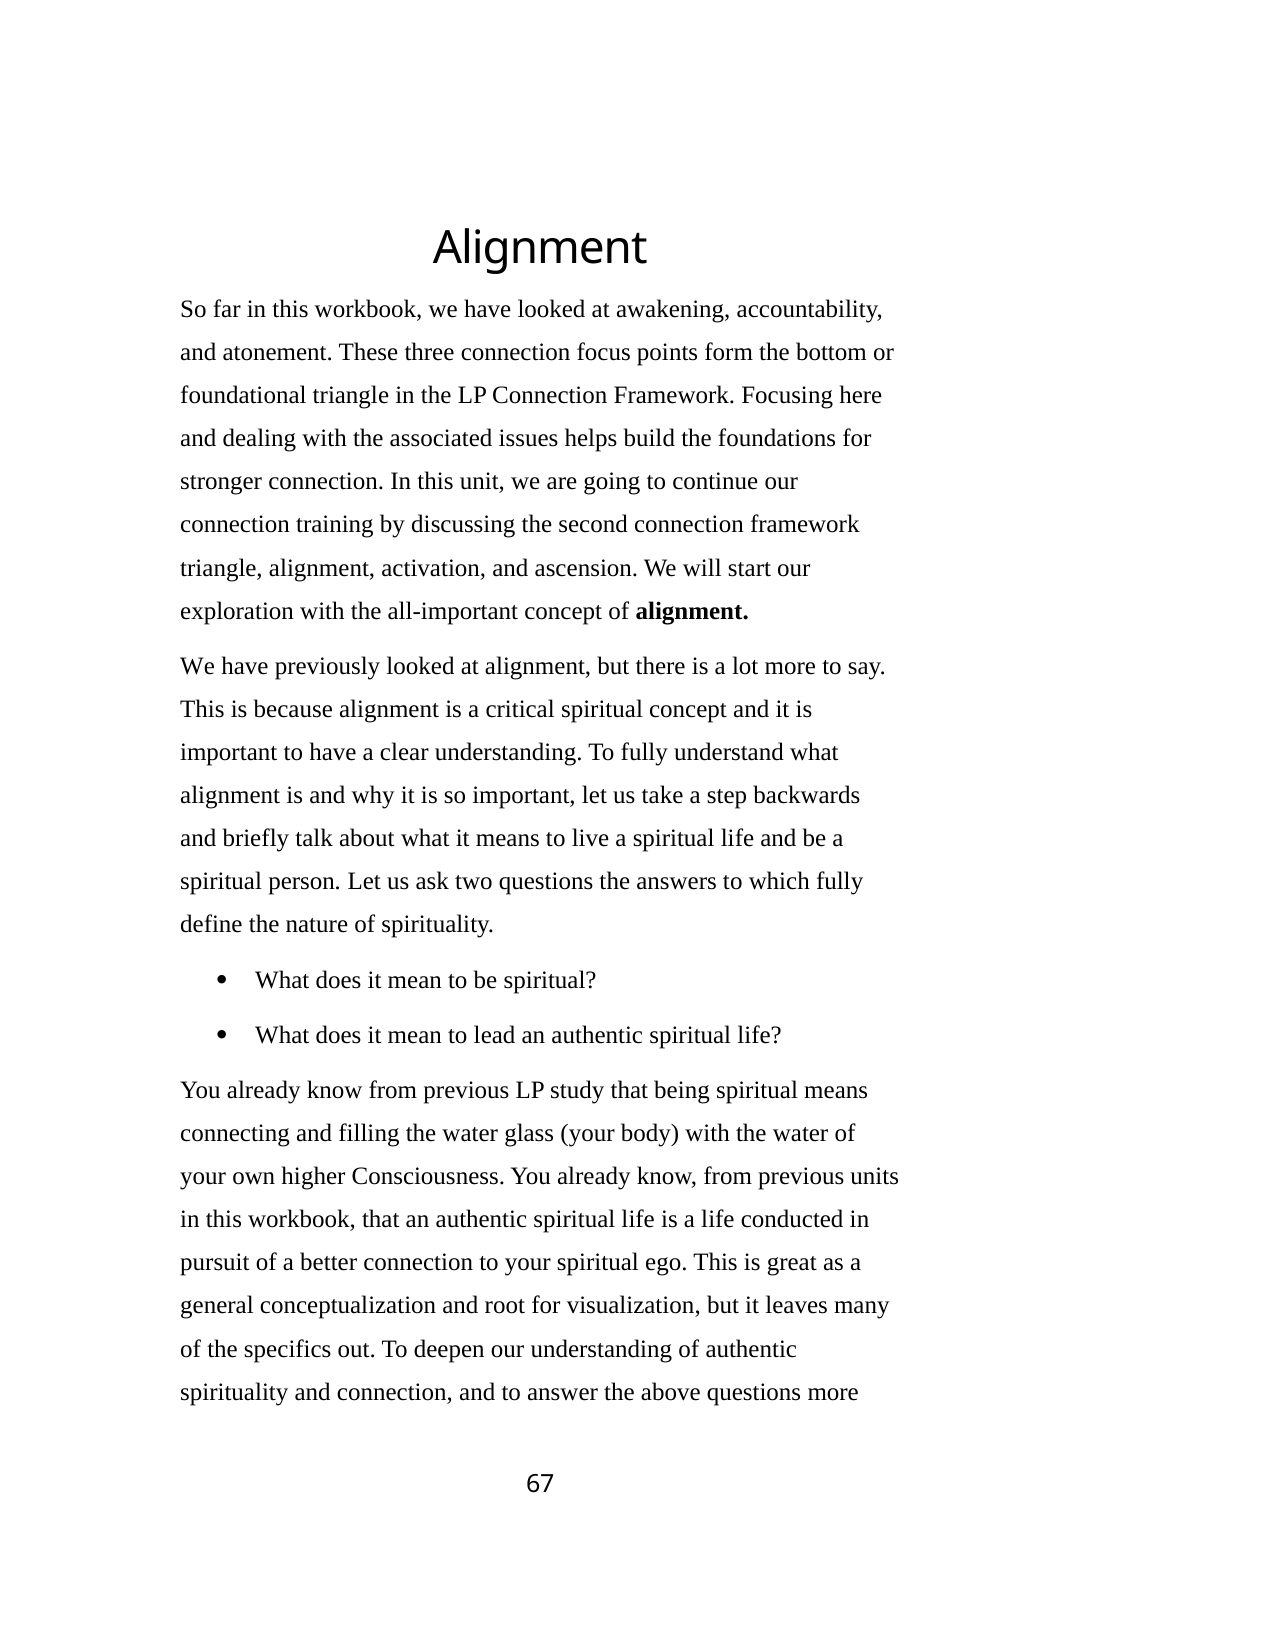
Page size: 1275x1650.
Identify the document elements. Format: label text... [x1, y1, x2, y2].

text We have previously looked at alignment, but there is a lot more to say. This is because alignment is a critical spiritual concept and it is important to have a clear understanding. To fully understand what alignment is and why it is so important, let us take a step backwards and briefly talk about what it means to live a spiritual life and be a spiritual person. Let us ask two questions the answers to which fully define the nature of spirituality. [180, 651, 900, 938]
text So far in this workbook, we have looked at awakening, accountability, and atonement. These three connection focus points form the bottom or foundational triangle in the LP Connection Framework. Focusing here and dealing with the associated issues helps build the foundations for stronger connection. In this unit, we are going to continue our connection training by discussing the second connection framework triangle, alignment, activation, and ascension. We will start our exploration with the all-important concept of alignment. [180, 294, 900, 624]
list What does it mean to be spiritual? [217, 965, 900, 993]
subtitle Alignment [180, 215, 900, 277]
text You already know from previous LP study that being spiritual means connecting and filling the water glass (your body) with the water of your own higher Consciousness. You already know, from previous units in this workbook, that an authentic spiritual life is a life conducted in pursuit of a better connection to your spiritual ego. This is great as a general conceptualization and root for visualization, but it leaves many of the specifics out. To deepen our understanding of authentic spirituality and connection, and to answer the above questions more [180, 1075, 900, 1406]
list What does it mean to lead an authentic spiritual life? [217, 1020, 900, 1048]
